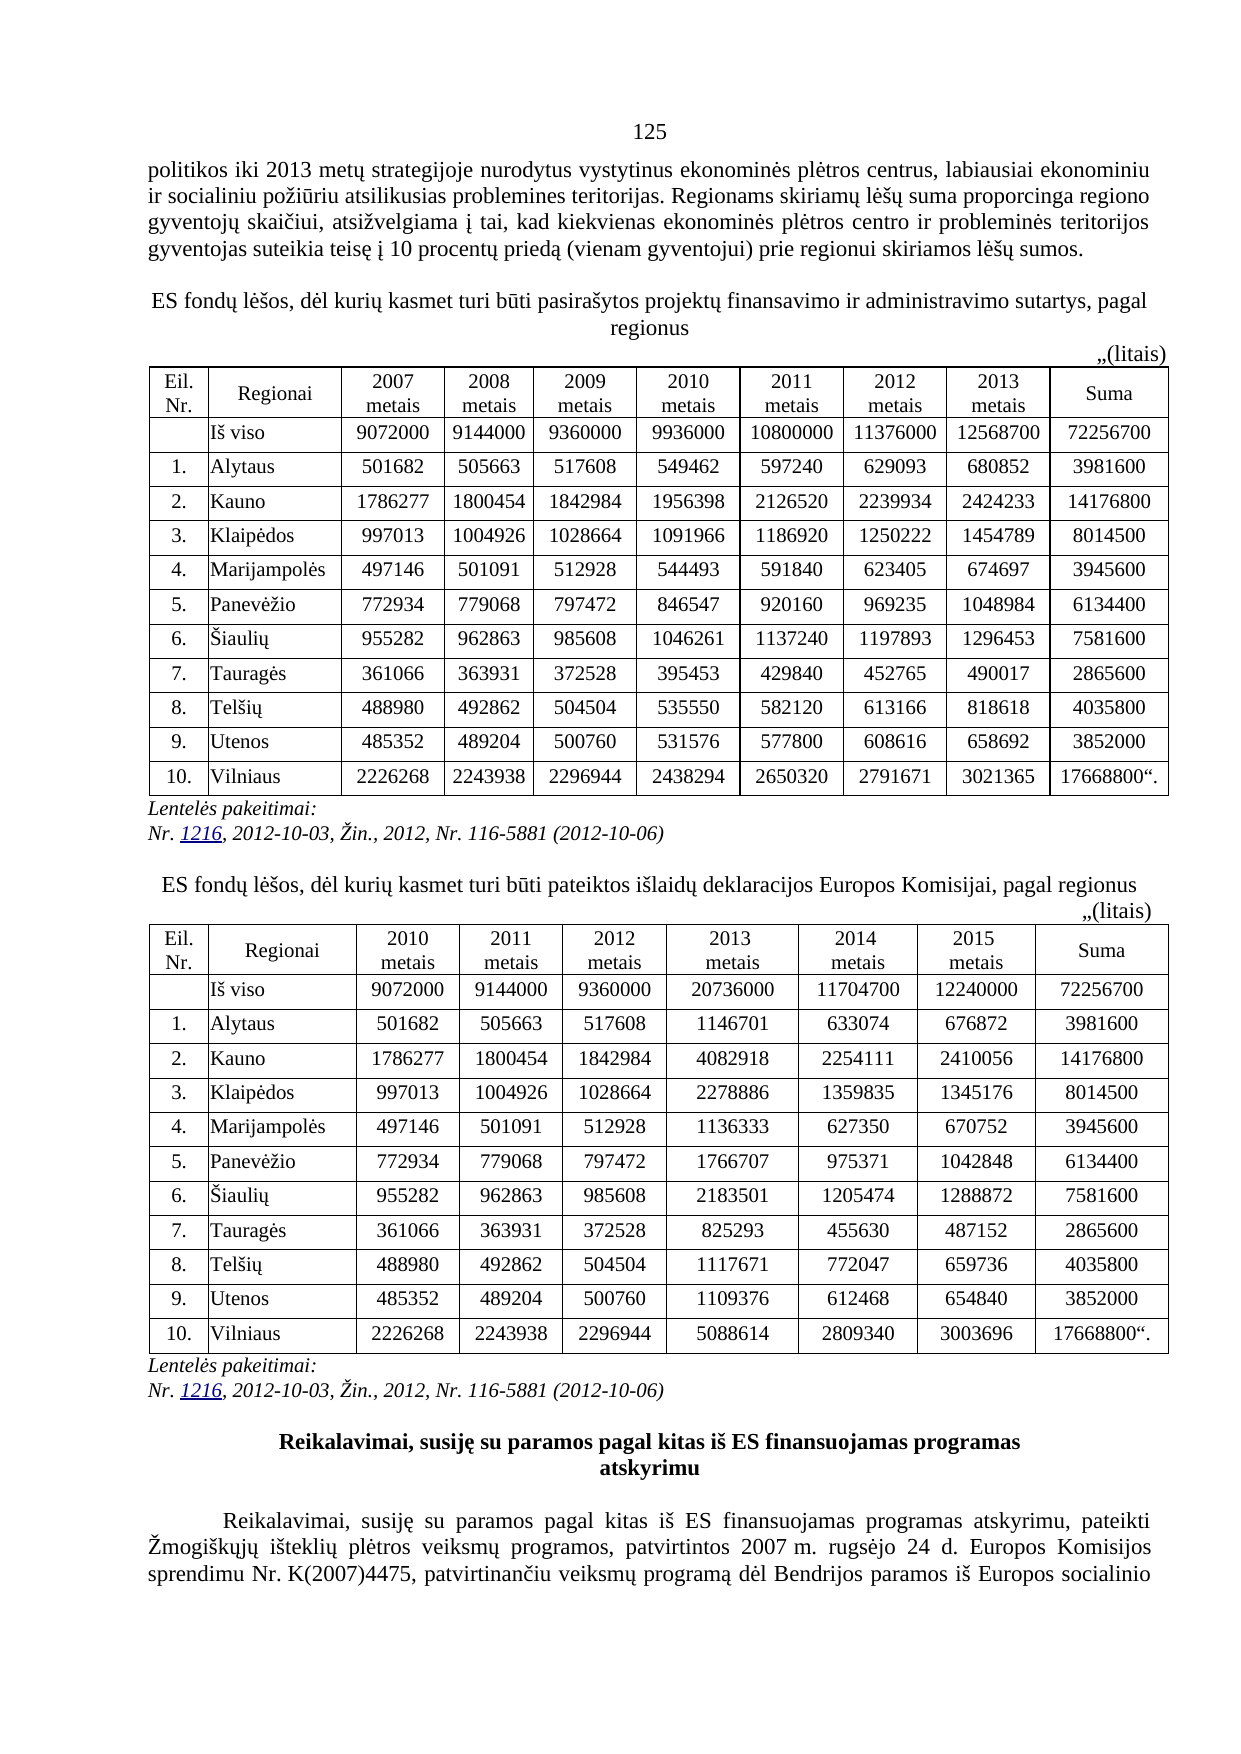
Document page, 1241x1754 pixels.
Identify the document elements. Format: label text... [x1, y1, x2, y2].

table_cell 487152 [918, 1216, 1035, 1249]
table_cell 962863 [460, 1182, 562, 1215]
table_cell 549462 [637, 453, 739, 486]
table_cell 505663 [460, 1010, 562, 1043]
text Lentelės pakeitimai: [148, 796, 1152, 820]
table_header 2013 metais [947, 368, 1049, 417]
table_cell 14176800 [1051, 487, 1168, 520]
table_cell 7581600 [1036, 1182, 1168, 1215]
table_cell 372528 [534, 659, 636, 692]
table_header 2011 metais [460, 925, 562, 974]
table_header 2010 metais [357, 925, 459, 974]
table_cell 361066 [357, 1216, 459, 1249]
table_cell 818618 [947, 693, 1049, 727]
table_cell 2126520 [741, 487, 843, 520]
table_cell 2438294 [637, 762, 739, 795]
table_cell 531576 [637, 728, 739, 761]
table_cell 12568700 [947, 418, 1049, 452]
table_cell 544493 [637, 556, 739, 589]
table_cell Klaipėdos [209, 521, 341, 555]
table_cell 14176800 [1036, 1044, 1168, 1077]
table_cell 6. [150, 625, 208, 658]
table_cell 8014500 [1036, 1079, 1168, 1112]
table_cell 1048984 [947, 590, 1049, 623]
table_cell 4. [150, 556, 208, 589]
table_cell 2296944 [534, 762, 636, 795]
table_cell 1186920 [741, 521, 843, 555]
table_cell 2183501 [667, 1182, 798, 1215]
table_cell 492862 [445, 693, 533, 727]
table_cell 1205474 [799, 1182, 917, 1215]
table_cell 779068 [460, 1147, 562, 1181]
table_cell 2239934 [844, 487, 946, 520]
table_cell 2. [150, 487, 208, 520]
table_cell 582120 [741, 693, 843, 727]
text Nr. 1216, 2012-10-03, Žin., 2012, Nr. 116-5881 (2012-10-06) [148, 1377, 1152, 1402]
table_cell 2424233 [947, 487, 1049, 520]
table_cell 1359835 [799, 1079, 917, 1112]
table_cell 20736000 [667, 975, 798, 1009]
table_cell 3852000 [1036, 1285, 1168, 1318]
table_cell Iš viso [209, 975, 356, 1009]
table_cell 969235 [844, 590, 946, 623]
table_cell 997013 [357, 1079, 459, 1112]
table_cell 1146701 [667, 1010, 798, 1043]
table_cell 577800 [741, 728, 843, 761]
table_cell 5. [150, 590, 208, 623]
table_cell 504504 [534, 693, 636, 727]
table_cell 627350 [799, 1113, 917, 1146]
table_cell 17668800“. [1051, 762, 1168, 795]
table_cell 772934 [342, 590, 444, 623]
table_cell 1766707 [667, 1147, 798, 1181]
table_cell Panevėžio [209, 1147, 356, 1181]
table_cell Utenos [209, 728, 341, 761]
table_cell 1109376 [667, 1285, 798, 1318]
table_cell 623405 [844, 556, 946, 589]
table_cell 1117671 [667, 1250, 798, 1284]
table_cell 363931 [460, 1216, 562, 1249]
table_cell 485352 [342, 728, 444, 761]
table_cell 1197893 [844, 625, 946, 658]
table_cell 1842984 [534, 487, 636, 520]
table_cell 429840 [741, 659, 843, 692]
table_cell 3945600 [1036, 1113, 1168, 1146]
table_cell 659736 [918, 1250, 1035, 1284]
table_cell 501682 [357, 1010, 459, 1043]
table_cell 4035800 [1051, 693, 1168, 727]
table_cell 488980 [342, 693, 444, 727]
table_cell 535550 [637, 693, 739, 727]
table_cell 2865600 [1036, 1216, 1168, 1249]
table_cell 613166 [844, 693, 946, 727]
table_cell 8014500 [1051, 521, 1168, 555]
table_cell Marijampolės [209, 556, 341, 589]
table_cell 8. [150, 693, 208, 727]
table_header 2009 metais [534, 368, 636, 417]
table_cell 779068 [445, 590, 533, 623]
table_cell 72256700 [1036, 975, 1168, 1009]
table_header Regionai [209, 368, 341, 417]
table_cell 591840 [741, 556, 843, 589]
table_cell 1042848 [918, 1147, 1035, 1181]
table_cell 504504 [563, 1250, 666, 1284]
table_cell 4. [150, 1113, 208, 1146]
table_cell 492862 [460, 1250, 562, 1284]
table_cell 9360000 [534, 418, 636, 452]
table_cell 3021365 [947, 762, 1049, 795]
table_cell 7. [150, 1216, 208, 1249]
table_cell 797472 [534, 590, 636, 623]
table_header 2007 metais [342, 368, 444, 417]
table_cell 452765 [844, 659, 946, 692]
table_cell 489204 [460, 1285, 562, 1318]
table_cell 488980 [357, 1250, 459, 1284]
table_cell Klaipėdos [209, 1079, 356, 1112]
table_cell 11376000 [844, 418, 946, 452]
table_cell 1004926 [445, 521, 533, 555]
table_cell 9. [150, 728, 208, 761]
table_cell 629093 [844, 453, 946, 486]
table_cell 1137240 [741, 625, 843, 658]
table_cell 512928 [534, 556, 636, 589]
table_header 2008 metais [445, 368, 533, 417]
table_cell 654840 [918, 1285, 1035, 1318]
table_header 2012 metais [844, 368, 946, 417]
table_cell 1091966 [637, 521, 739, 555]
text Reikalavimai, susiję su paramos pagal kitas iš ES finansuojamas programas atskyrimu [148, 1428, 1152, 1481]
text „(litais) [148, 340, 1166, 366]
table_header Eil. Nr. [150, 925, 208, 974]
table_cell 500760 [563, 1285, 666, 1318]
table_cell 2226268 [342, 762, 444, 795]
table_cell 2809340 [799, 1319, 917, 1352]
table_cell 3981600 [1051, 453, 1168, 486]
table_cell 10800000 [741, 418, 843, 452]
table_cell 9936000 [637, 418, 739, 452]
table_cell 3981600 [1036, 1010, 1168, 1043]
table_cell 485352 [357, 1285, 459, 1318]
table_cell 2226268 [357, 1319, 459, 1352]
table_header Eil. Nr. [150, 368, 208, 417]
text Nr. 1216, 2012-10-03, Žin., 2012, Nr. 116-5881 (2012-10-06) [148, 820, 1152, 844]
table_cell Kauno [209, 487, 341, 520]
table_cell 658692 [947, 728, 1049, 761]
table_cell 9072000 [342, 418, 444, 452]
table_cell 670752 [918, 1113, 1035, 1146]
table_cell 633074 [799, 1010, 917, 1043]
table_cell 9144000 [460, 975, 562, 1009]
table_cell 2791671 [844, 762, 946, 795]
table_cell 1250222 [844, 521, 946, 555]
table_cell Panevėžio [209, 590, 341, 623]
table_cell 985608 [534, 625, 636, 658]
table_header 2011 metais [741, 368, 843, 417]
table_cell 975371 [799, 1147, 917, 1181]
table_cell 2254111 [799, 1044, 917, 1077]
table_cell 8. [150, 1250, 208, 1284]
table_cell 3. [150, 521, 208, 555]
table_cell 501682 [342, 453, 444, 486]
table_cell 455630 [799, 1216, 917, 1249]
table_cell 680852 [947, 453, 1049, 486]
table_cell 1296453 [947, 625, 1049, 658]
table_cell 997013 [342, 521, 444, 555]
table_cell 395453 [637, 659, 739, 692]
table_cell Telšių [209, 693, 341, 727]
table_cell Vilniaus [209, 762, 341, 795]
table_cell 2650320 [741, 762, 843, 795]
table_cell 2865600 [1051, 659, 1168, 692]
table_cell [150, 418, 208, 452]
table_header 2014 metais [799, 925, 917, 974]
table_header 2015 metais [918, 925, 1035, 974]
table_cell 2243938 [445, 762, 533, 795]
table_cell 497146 [357, 1113, 459, 1146]
table_cell 612468 [799, 1285, 917, 1318]
table_header Suma [1036, 925, 1168, 974]
table_cell 501091 [445, 556, 533, 589]
table_cell 1786277 [342, 487, 444, 520]
table_cell 6. [150, 1182, 208, 1215]
table_cell 7. [150, 659, 208, 692]
table_cell 10. [150, 1319, 208, 1352]
table_cell 512928 [563, 1113, 666, 1146]
table_cell Utenos [209, 1285, 356, 1318]
table_cell [150, 975, 208, 1009]
table_cell 962863 [445, 625, 533, 658]
table_cell 608616 [844, 728, 946, 761]
table_cell 372528 [563, 1216, 666, 1249]
text Lentelės pakeitimai: [148, 1354, 1152, 1377]
table_cell 9360000 [563, 975, 666, 1009]
table_cell 955282 [342, 625, 444, 658]
table_cell 2410056 [918, 1044, 1035, 1077]
table_cell 3. [150, 1079, 208, 1112]
text „(litais) [148, 897, 1152, 923]
table_cell 1046261 [637, 625, 739, 658]
table_cell 674697 [947, 556, 1049, 589]
table_cell Marijampolės [209, 1113, 356, 1146]
table_cell 6134400 [1051, 590, 1168, 623]
table_cell 955282 [357, 1182, 459, 1215]
table_cell 517608 [534, 453, 636, 486]
table_header Suma [1051, 368, 1168, 417]
table_header Regionai [209, 925, 356, 974]
text Reikalavimai, susiję su paramos pagal kitas iš ES finansuojamas programas atskyrimu, pateikti Žmogiškųjų išteklių plėtros veiksmų programos, patvirtintos 2007 m. rugsėjo 24 d. Europos Komisijos sprendimu Nr. K(2007)4475, patvirtinančiu veiksmų programą dėl Bendrijos paramos iš Europos socialinio [148, 1507, 1152, 1586]
table_cell 2296944 [563, 1319, 666, 1352]
table_cell Tauragės [209, 659, 341, 692]
table_cell 489204 [445, 728, 533, 761]
table_cell 772934 [357, 1147, 459, 1181]
text ES fondų lėšos, dėl kurių kasmet turi būti pateiktos išlaidų deklaracijos Europos Komisijai, pagal regionus [148, 871, 1152, 897]
table_cell 4082918 [667, 1044, 798, 1077]
table_cell 1800454 [460, 1044, 562, 1077]
table_cell 1. [150, 453, 208, 486]
table_cell 10. [150, 762, 208, 795]
table_cell 5. [150, 1147, 208, 1181]
table_header 2010 metais [637, 368, 739, 417]
table_header 2013 metais [667, 925, 798, 974]
table_cell 772047 [799, 1250, 917, 1284]
table_cell 7581600 [1051, 625, 1168, 658]
table_cell 1004926 [460, 1079, 562, 1112]
table_cell 846547 [637, 590, 739, 623]
table_cell 505663 [445, 453, 533, 486]
table_cell 2. [150, 1044, 208, 1077]
table_cell 3945600 [1051, 556, 1168, 589]
table_cell Tauragės [209, 1216, 356, 1249]
table_cell 17668800“. [1036, 1319, 1168, 1352]
table_cell 1454789 [947, 521, 1049, 555]
table_cell 9. [150, 1285, 208, 1318]
table_cell 5088614 [667, 1319, 798, 1352]
table_header 2012 metais [563, 925, 666, 974]
table_cell 3852000 [1051, 728, 1168, 761]
table_cell 2243938 [460, 1319, 562, 1352]
table_cell 1028664 [563, 1079, 666, 1112]
table_cell Šiaulių [209, 1182, 356, 1215]
table_cell 1956398 [637, 487, 739, 520]
table_cell 9072000 [357, 975, 459, 1009]
table_cell 1842984 [563, 1044, 666, 1077]
table_cell 12240000 [918, 975, 1035, 1009]
table_cell 9144000 [445, 418, 533, 452]
table_cell Vilniaus [209, 1319, 356, 1352]
table_cell 1800454 [445, 487, 533, 520]
table_cell 490017 [947, 659, 1049, 692]
table_cell 2278886 [667, 1079, 798, 1112]
table_cell 597240 [741, 453, 843, 486]
text ES fondų lėšos, dėl kurių kasmet turi būti pasirašytos projektų finansavimo ir administravimo sutartys, pagal regionus [148, 287, 1152, 340]
table_cell 676872 [918, 1010, 1035, 1043]
table_cell 501091 [460, 1113, 562, 1146]
table_cell 985608 [563, 1182, 666, 1215]
table_cell 6134400 [1036, 1147, 1168, 1181]
table_cell 517608 [563, 1010, 666, 1043]
table_cell 1028664 [534, 521, 636, 555]
table_cell 825293 [667, 1216, 798, 1249]
table_cell 4035800 [1036, 1250, 1168, 1284]
table_cell 797472 [563, 1147, 666, 1181]
table_cell Iš viso [209, 418, 341, 452]
table_cell Šiaulių [209, 625, 341, 658]
table_cell Telšių [209, 1250, 356, 1284]
text politikos iki 2013 metų strategijoje nurodytus vystytinus ekonominės plėtros centrus, labiausiai ekonominiu ir socialiniu požiūriu atsilikusias problemines teritorijas. Regionams skiriamų lėšų suma proporcinga regiono gyventojų skaičiui, atsižvelgiama į tai, kad kiekvienas ekonominės plėtros centro ir probleminės teritorijos gyventojas suteikia teisę į 10 procentų priedą (vienam gyventojui) prie regionui skiriamos lėšų sumos. [148, 156, 1152, 261]
table_cell Alytaus [209, 1010, 356, 1043]
table_cell 72256700 [1051, 418, 1168, 452]
table_cell 497146 [342, 556, 444, 589]
table_cell 920160 [741, 590, 843, 623]
table_cell 1. [150, 1010, 208, 1043]
table_cell Alytaus [209, 453, 341, 486]
table_cell 363931 [445, 659, 533, 692]
table_cell 1786277 [357, 1044, 459, 1077]
table_cell 361066 [342, 659, 444, 692]
table_cell 3003696 [918, 1319, 1035, 1352]
table_cell 1288872 [918, 1182, 1035, 1215]
table_cell 500760 [534, 728, 636, 761]
table_cell Kauno [209, 1044, 356, 1077]
table_cell 11704700 [799, 975, 917, 1009]
table_cell 1136333 [667, 1113, 798, 1146]
table_cell 1345176 [918, 1079, 1035, 1112]
